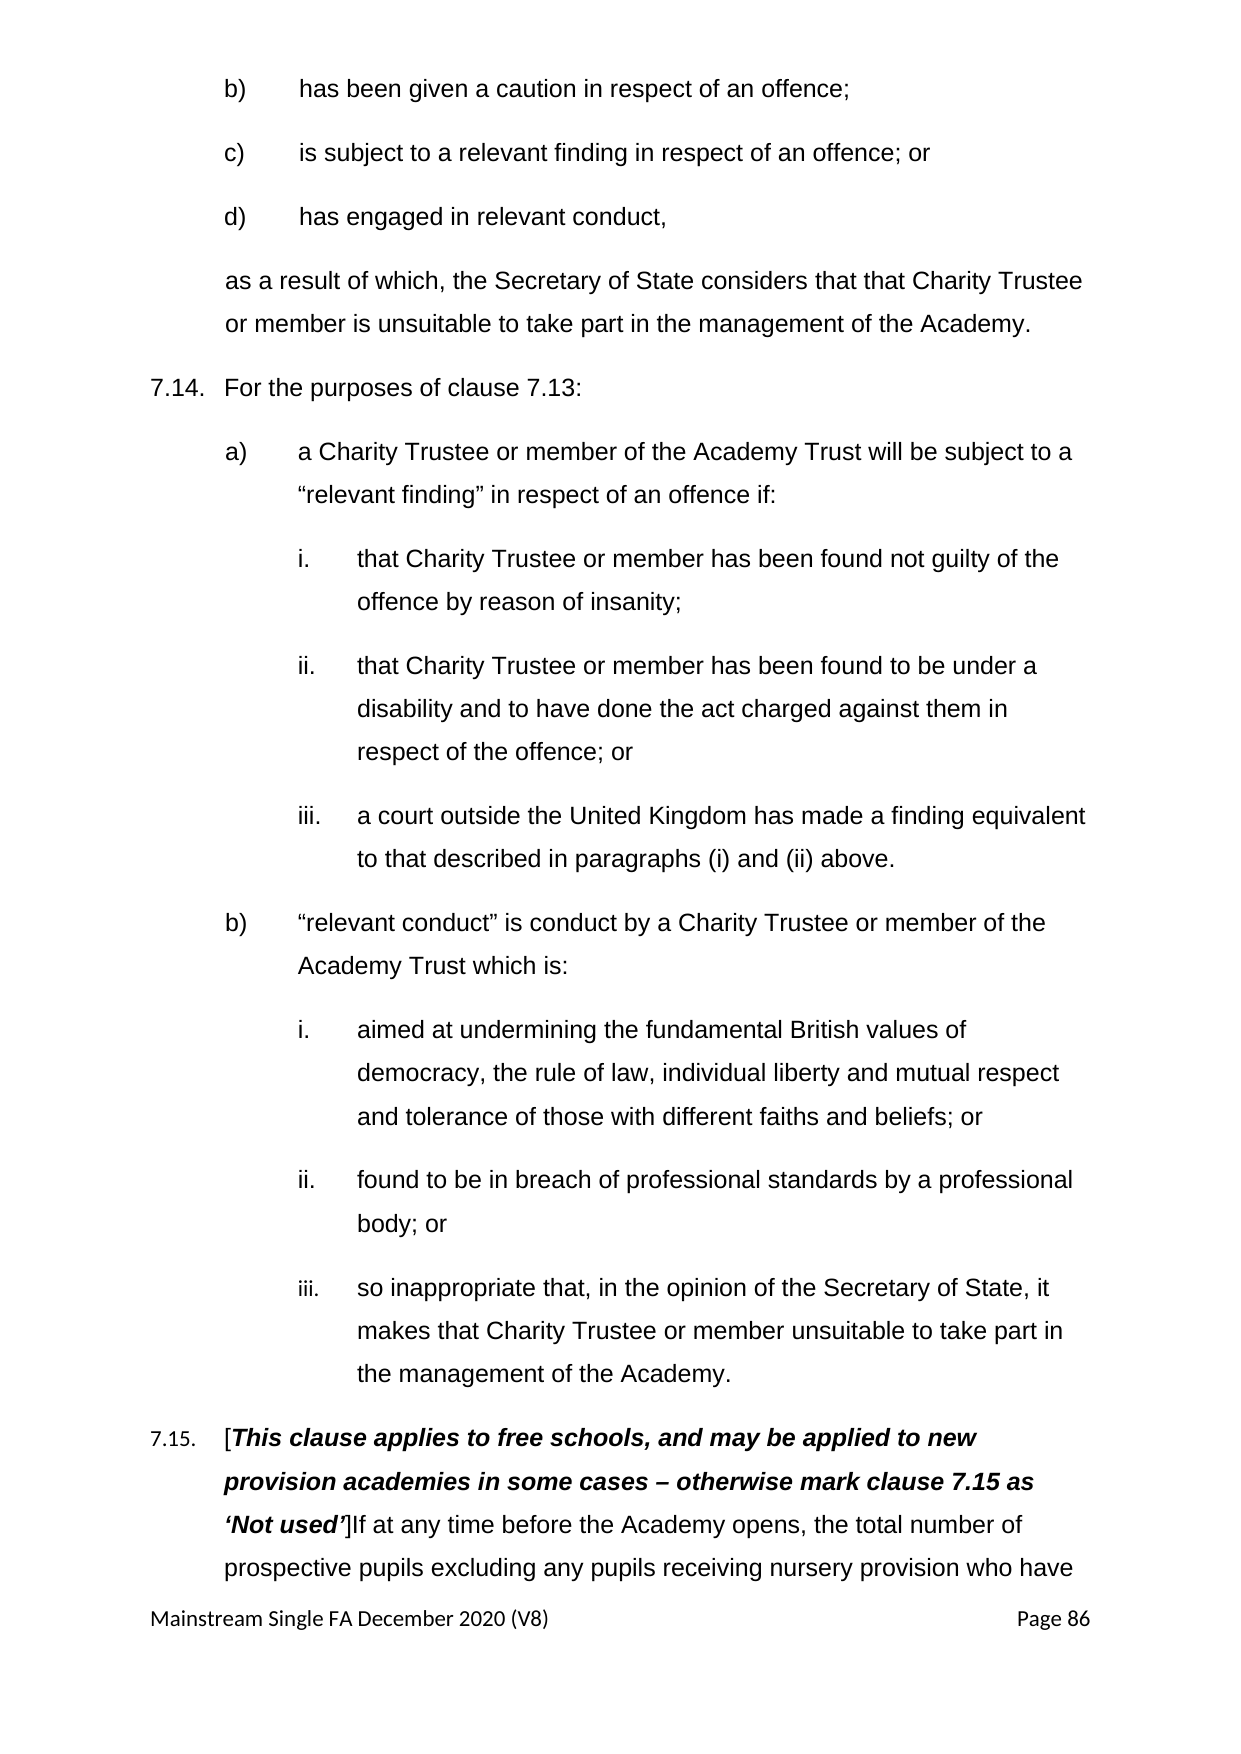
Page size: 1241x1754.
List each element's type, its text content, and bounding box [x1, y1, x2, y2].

list d) has engaged in relevant conduct, [224, 202, 1090, 230]
list that Charity Trustee or member has been found to be under a disability and to have done the act charged against them in respect of the offence; or [298, 651, 1090, 766]
text a) a Charity Trustee or member of the Academy Trust will be subject to a “relevant finding” in respect of an offence if: [225, 437, 1090, 508]
list that Charity Trustee or member has been found not guilty of the offence by reason of insanity; [298, 544, 1090, 616]
list found to be in breach of professional standards by a professional body; or [298, 1165, 1090, 1237]
list For the purposes of clause 7.13: [150, 373, 1090, 401]
list [This clause applies to free schools, and may be applied to new provision academies in some cases – otherwise mark clause 7.15 as ‘Not used’]If at any time before the Academy opens, the total number of prospective pupils excluding any pupils receiving nursery provision who have [150, 1423, 1090, 1582]
list so inappropriate that, in the opinion of the Secretary of State, it makes that Charity Trustee or member unsuitable to take part in the management of the Academy. [298, 1272, 1090, 1388]
list a court outside the United Kingdom has made a finding equivalent to that described in paragraphs (i) and (ii) above. [298, 801, 1090, 873]
list c) is subject to a relevant finding in respect of an offence; or [224, 138, 1090, 166]
text as a result of which, the Secretary of State considers that that Charity Trustee or member is unsuitable to take part in the management of the Academy. [225, 266, 1090, 337]
list aimed at undermining the fundamental British values of democracy, the rule of law, individual liberty and mutual respect and tolerance of those with different faiths and beliefs; or [298, 1015, 1090, 1130]
list b) has been given a caution in respect of an offence; [224, 74, 1090, 102]
text b) “relevant conduct” is conduct by a Charity Trustee or member of the Academy Trust which is: [225, 908, 1090, 980]
